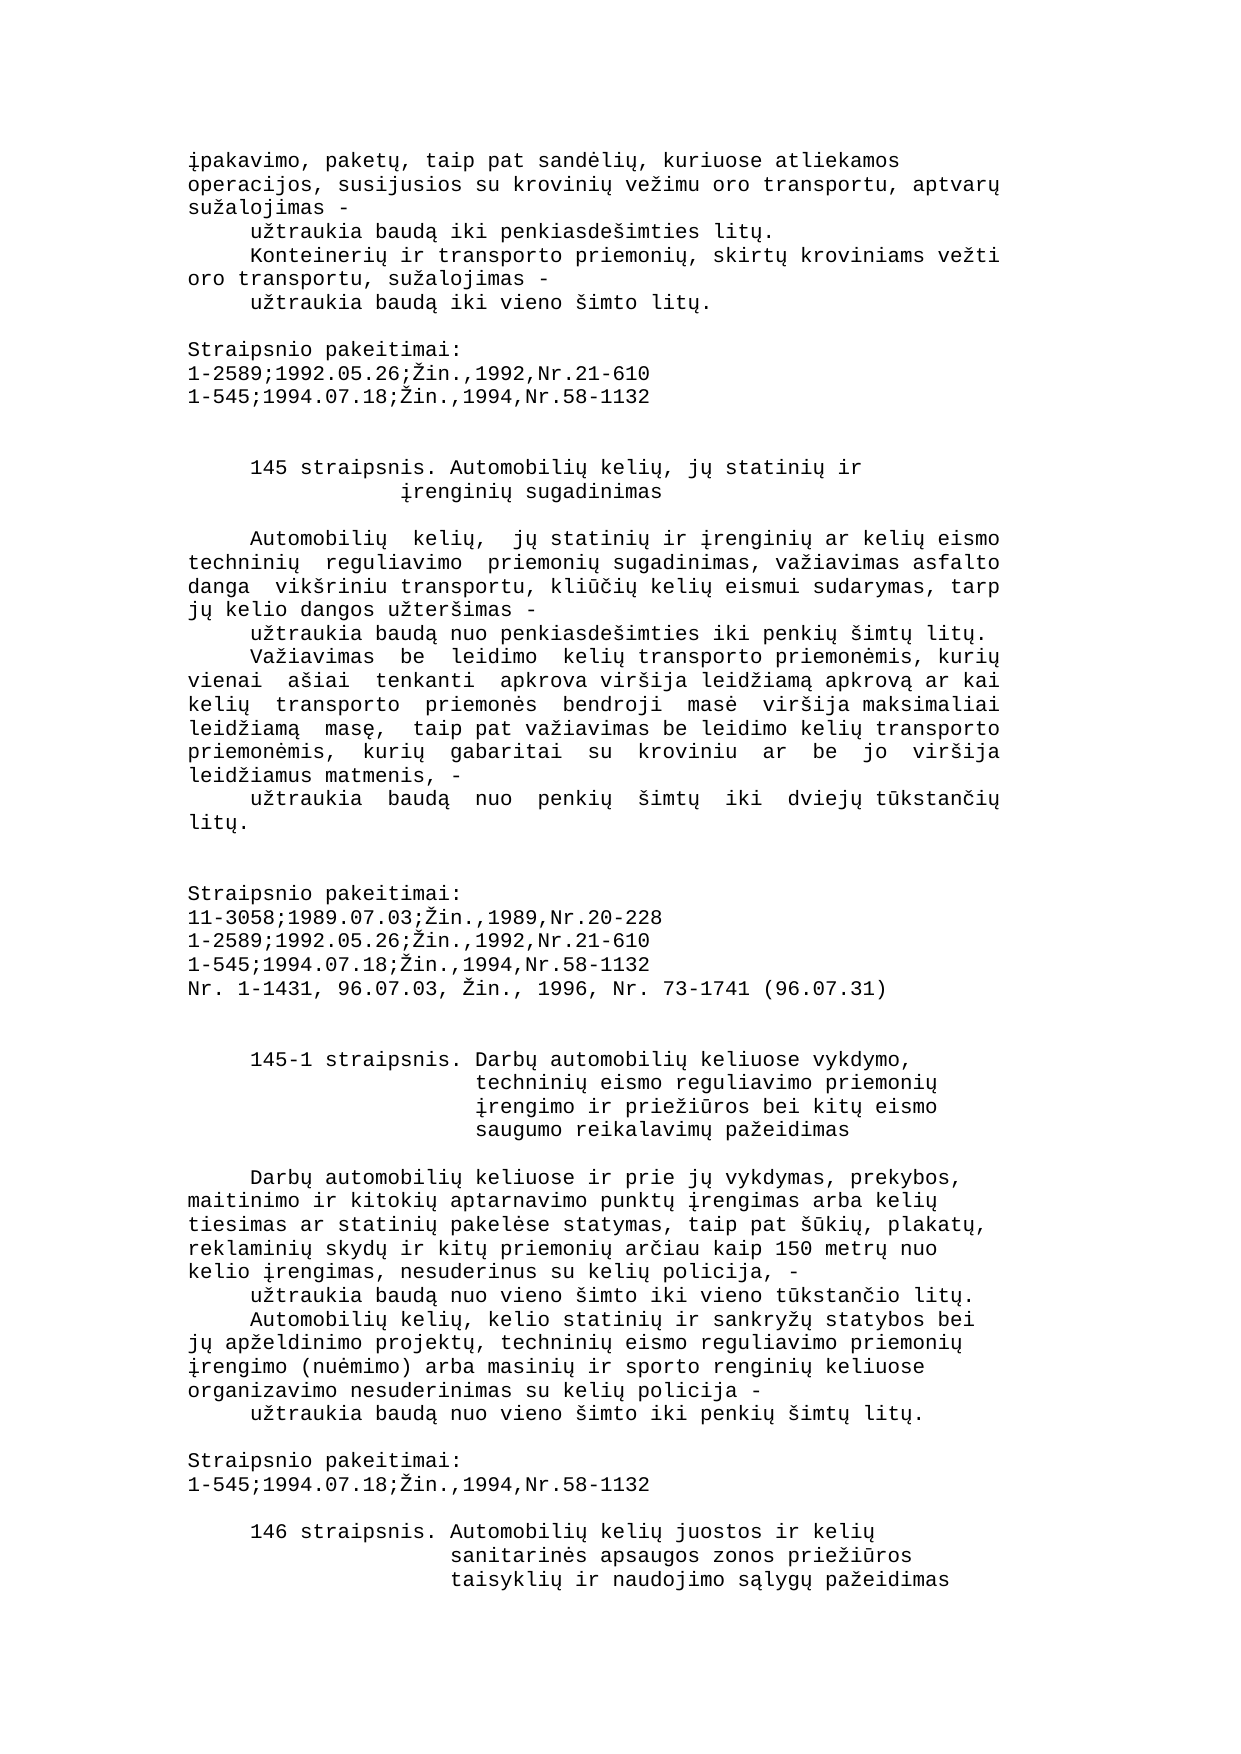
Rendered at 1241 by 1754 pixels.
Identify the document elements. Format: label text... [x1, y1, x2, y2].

text kelių transporto priemonės bendroji masė viršija maksimaliai [187, 694, 1053, 717]
text Darbų automobilių keliuose ir prie jų vykdymas, prekybos, [187, 1167, 1053, 1190]
text saugumo reikalavimų pažeidimas [187, 1119, 1053, 1143]
text techninių reguliavimo priemonių sugadinimas, važiavimas asfalto [187, 552, 1053, 576]
text 146 straipsnis. Automobilių kelių juostos ir kelių [187, 1521, 1053, 1545]
text operacijos, susijusios su krovinių vežimu oro transportu, aptvarų [187, 174, 1053, 197]
text 145 straipsnis. Automobilių kelių, jų statinių ir [187, 457, 1053, 481]
text Straipsnio pakeitimai: [187, 1451, 1053, 1474]
text 11-3058;1989.07.03;Žin.,1989,Nr.20-228 [187, 907, 1053, 930]
text taisyklių ir naudojimo sąlygų pažeidimas [187, 1569, 1053, 1592]
text įpakavimo, paketų, taip pat sandėlių, kuriuose atliekamos [187, 150, 1053, 174]
text priemonėmis, kurių gabaritai su kroviniu ar be jo viršija [187, 741, 1053, 765]
text Automobilių kelių, jų statinių ir įrenginių ar kelių eismo [187, 528, 1053, 552]
text Konteinerių ir transporto priemonių, skirtų kroviniams vežti [187, 244, 1053, 268]
text kelio įrengimas, nesuderinus su kelių policija, - [187, 1261, 1053, 1285]
text 1-545;1994.07.18;Žin.,1994,Nr.58-1132 [187, 386, 1053, 410]
text sanitarinės apsaugos zonos priežiūros [187, 1545, 1053, 1569]
text 1-2589;1992.05.26;Žin.,1992,Nr.21-610 [187, 363, 1053, 386]
text sužalojimas - [187, 197, 1053, 221]
text įrengimo (nuėmimo) arba masinių ir sporto renginių keliuose [187, 1356, 1053, 1379]
text danga vikšriniu transportu, kliūčių kelių eismui sudarymas, tarp [187, 576, 1053, 599]
text įrengimo ir priežiūros bei kitų eismo [187, 1096, 1053, 1119]
text leidžiamą masę, taip pat važiavimas be leidimo kelių transporto [187, 717, 1053, 741]
text reklaminių skydų ir kitų priemonių arčiau kaip 150 metrų nuo [187, 1238, 1053, 1261]
text tiesimas ar statinių pakelėse statymas, taip pat šūkių, plakatų, [187, 1214, 1053, 1238]
text 1-2589;1992.05.26;Žin.,1992,Nr.21-610 [187, 930, 1053, 954]
text leidžiamus matmenis, - [187, 765, 1053, 788]
text Važiavimas be leidimo kelių transporto priemonėmis, kurių [187, 647, 1053, 670]
text vienai ašiai tenkanti apkrova viršija leidžiamą apkrovą ar kai [187, 670, 1053, 694]
text užtraukia baudą nuo vieno šimto iki penkių šimtų litų. [187, 1403, 1053, 1427]
text įrenginių sugadinimas [187, 481, 1053, 505]
text Straipsnio pakeitimai: [187, 339, 1053, 363]
text Nr. 1-1431, 96.07.03, Žin., 1996, Nr. 73-1741 (96.07.31) [187, 978, 1053, 1001]
text užtraukia baudą nuo penkiasdešimties iki penkių šimtų litų. [187, 623, 1053, 647]
text užtraukia baudą nuo vieno šimto iki vieno tūkstančio litų. [187, 1285, 1053, 1309]
text užtraukia baudą iki vieno šimto litų. [187, 292, 1053, 316]
text Automobilių kelių, kelio statinių ir sankryžų statybos bei [187, 1309, 1053, 1332]
text užtraukia baudą nuo penkių šimtų iki dviejų tūkstančių [187, 788, 1053, 812]
text užtraukia baudą iki penkiasdešimties litų. [187, 221, 1053, 244]
text jų kelio dangos užteršimas - [187, 599, 1053, 623]
text Straipsnio pakeitimai: [187, 883, 1053, 907]
text 145-1 straipsnis. Darbų automobilių keliuose vykdymo, [187, 1048, 1053, 1072]
text maitinimo ir kitokių aptarnavimo punktų įrengimas arba kelių [187, 1190, 1053, 1214]
text oro transportu, sužalojimas - [187, 268, 1053, 292]
text organizavimo nesuderinimas su kelių policija - [187, 1379, 1053, 1403]
text 1-545;1994.07.18;Žin.,1994,Nr.58-1132 [187, 1474, 1053, 1498]
text litų. [187, 812, 1053, 836]
text techninių eismo reguliavimo priemonių [187, 1072, 1053, 1096]
text jų apželdinimo projektų, techninių eismo reguliavimo priemonių [187, 1332, 1053, 1356]
text 1-545;1994.07.18;Žin.,1994,Nr.58-1132 [187, 954, 1053, 978]
